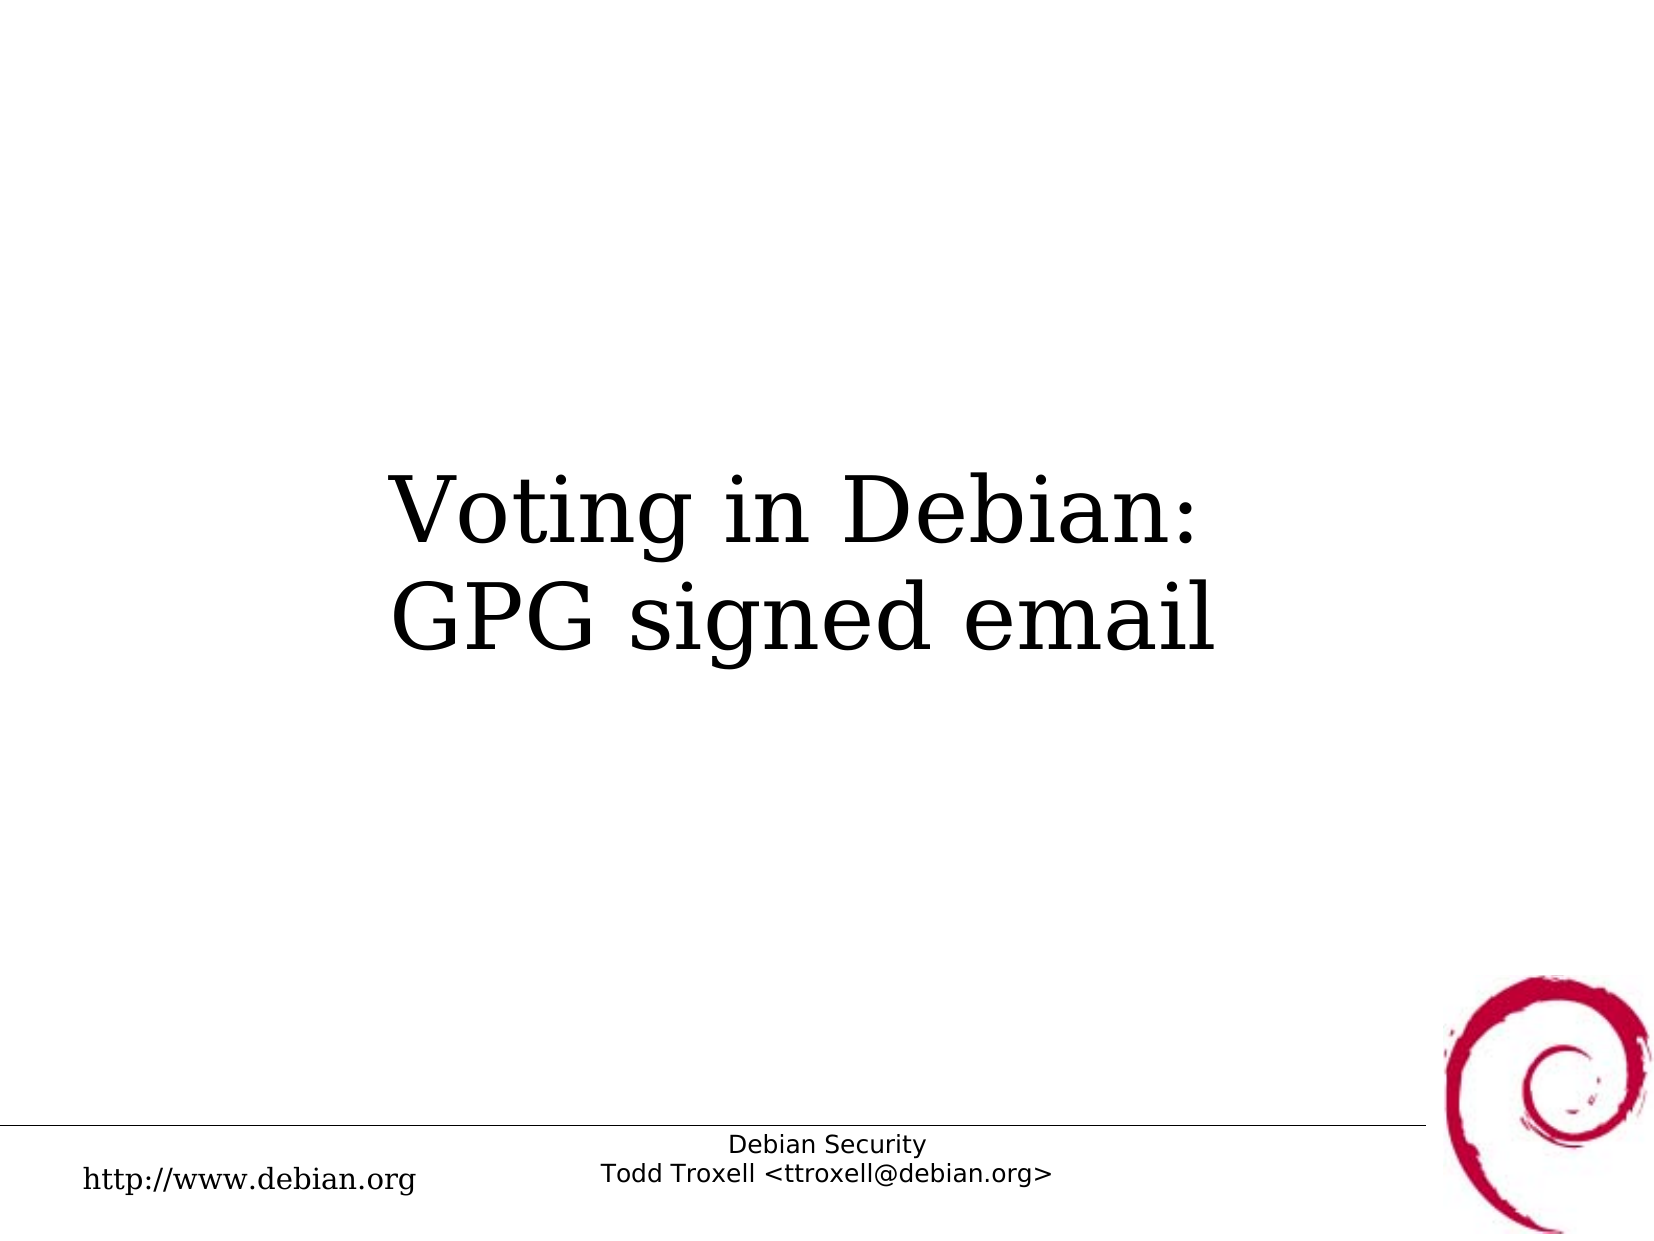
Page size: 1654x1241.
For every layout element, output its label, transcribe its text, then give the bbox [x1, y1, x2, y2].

picture [1443, 975, 1654, 1234]
text_box Voting in Debian: GPG signed email [375, 450, 1276, 826]
